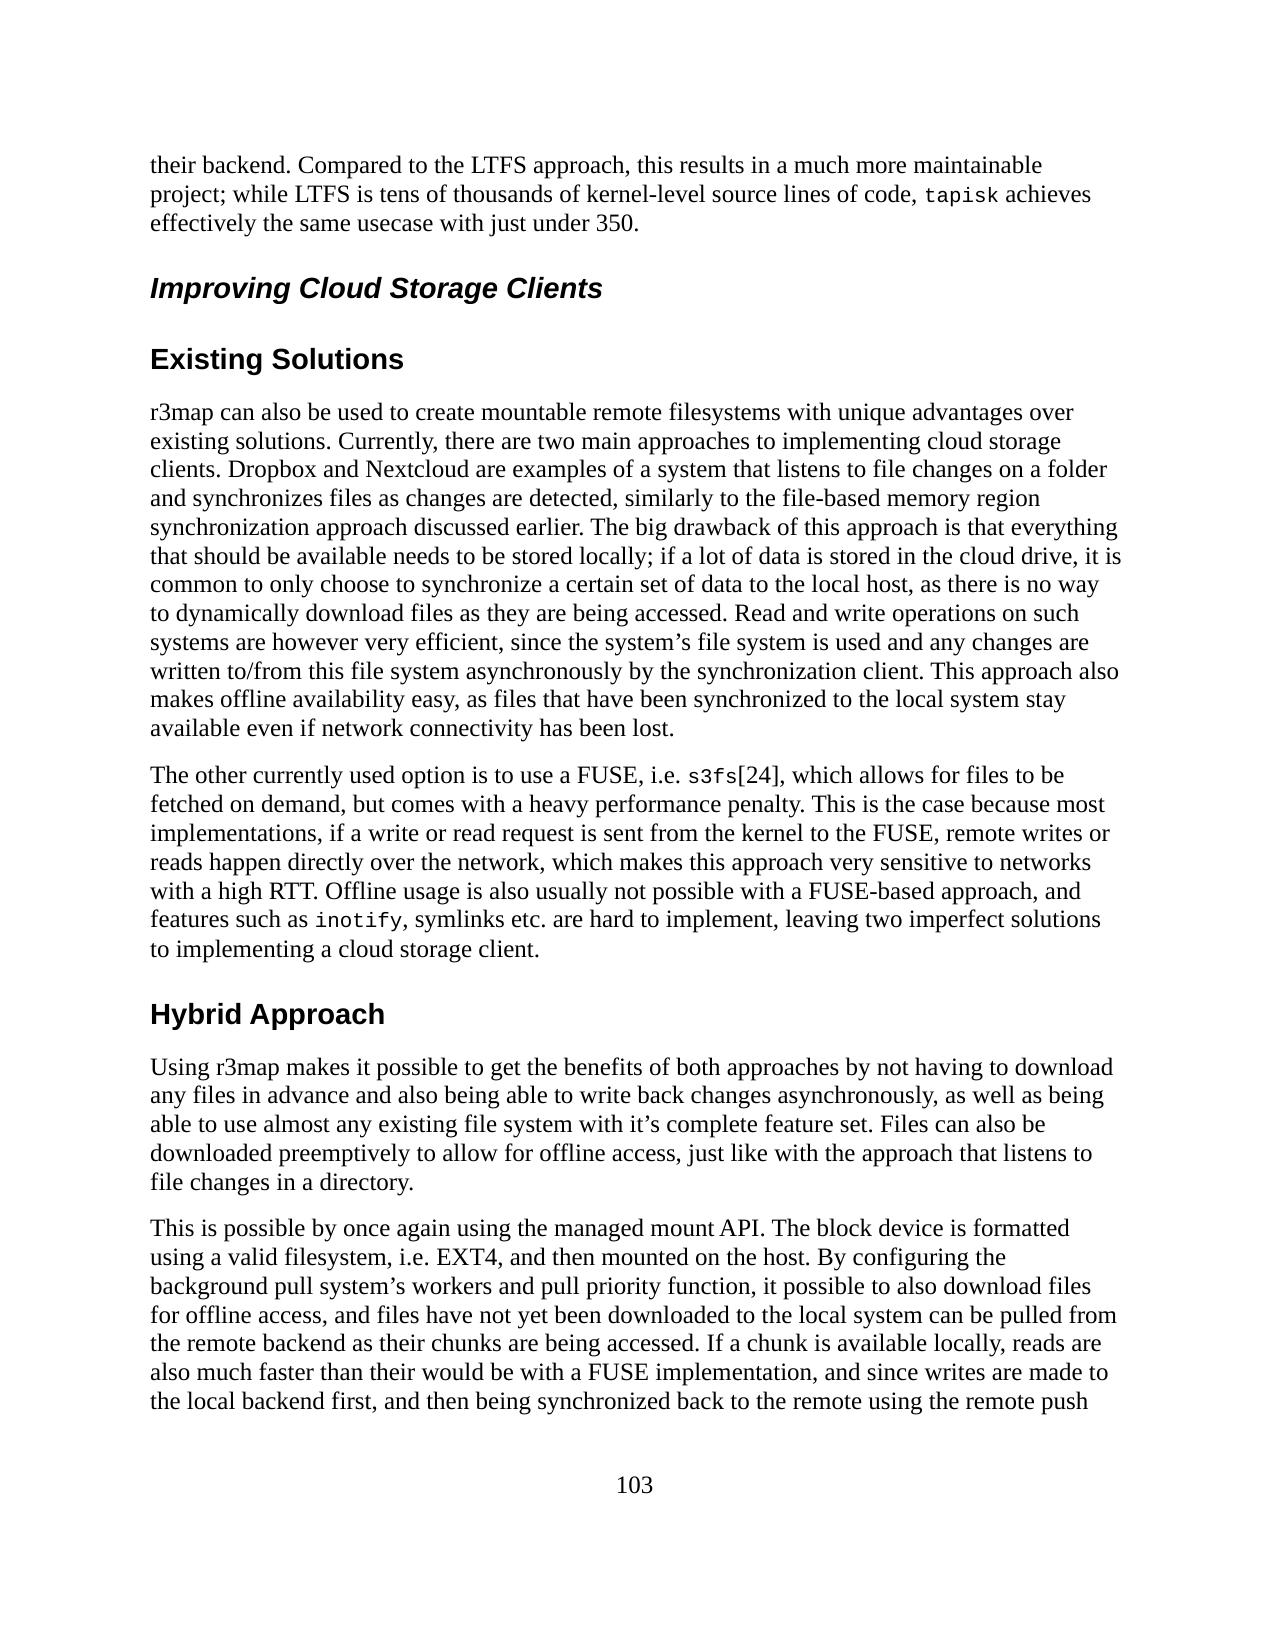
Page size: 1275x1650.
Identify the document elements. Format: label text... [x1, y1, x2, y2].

text r3map can also be used to create mountable remote filesystems with unique advantages over existing solutions. Currently, there are two main approaches to implementing cloud storage clients. Dropbox and Nextcloud are examples of a system that listens to file changes on a folder and synchronizes files as changes are detected, similarly to the file-based memory region synchronization approach discussed earlier. The big drawback of this approach is that everything that should be available needs to be stored locally; if a lot of data is stored in the cloud drive, it is common to only choose to synchronize a certain set of data to the local host, as there is no way to dynamically download files as they are being accessed. Read and write operations on such systems are however very efficient, since the system’s file system is used and any changes are written to/from this file system asynchronously by the synchronization client. This approach also makes offline availability easy, as files that have been synchronized to the local system stay available even if network connectivity has been lost. [150, 397, 1125, 742]
subtitle Hybrid Approach [150, 997, 1125, 1030]
subtitle Existing Solutions [150, 342, 1125, 376]
text This is possible by once again using the managed mount API. The block device is formatted using a valid filesystem, i.e. EXT4, and then mounted on the host. By configuring the background pull system’s workers and pull priority function, it possible to also download files for offline access, and files have not yet been downloaded to the local system can be pulled from the remote backend as their chunks are being accessed. If a chunk is available locally, reads are also much faster than their would be with a FUSE implementation, and since writes are made to the local backend first, and then being synchronized back to the remote using the remote push [150, 1213, 1125, 1415]
text their backend. Compared to the LTFS approach, this results in a much more maintainable project; while LTFS is tens of thousands of kernel-level source lines of code, tapisk achieves effectively the same usecase with just under 350. [150, 150, 1125, 237]
text Using r3map makes it possible to get the benefits of both approaches by not having to download any files in advance and also being able to write back changes asynchronously, as well as being able to use almost any existing file system with it’s complete feature set. Files can also be downloaded preemptively to allow for offline access, just like with the approach that listens to file changes in a directory. [150, 1052, 1125, 1196]
text The other currently used option is to use a FUSE, i.e. s3fs[24], which allows for files to be fetched on demand, but comes with a heavy performance penalty. This is the case because most implementations, if a write or read request is sent from the kernel to the FUSE, remote writes or reads happen directly over the network, which makes this approach very sensitive to networks with a high RTT. Offline usage is also usually not possible with a FUSE-based approach, and features such as inotify, symlinks etc. are hard to implement, leaving two imperfect solutions to implementing a cloud storage client. [150, 760, 1125, 963]
subtitle Improving Cloud Storage Clients [150, 271, 1125, 304]
